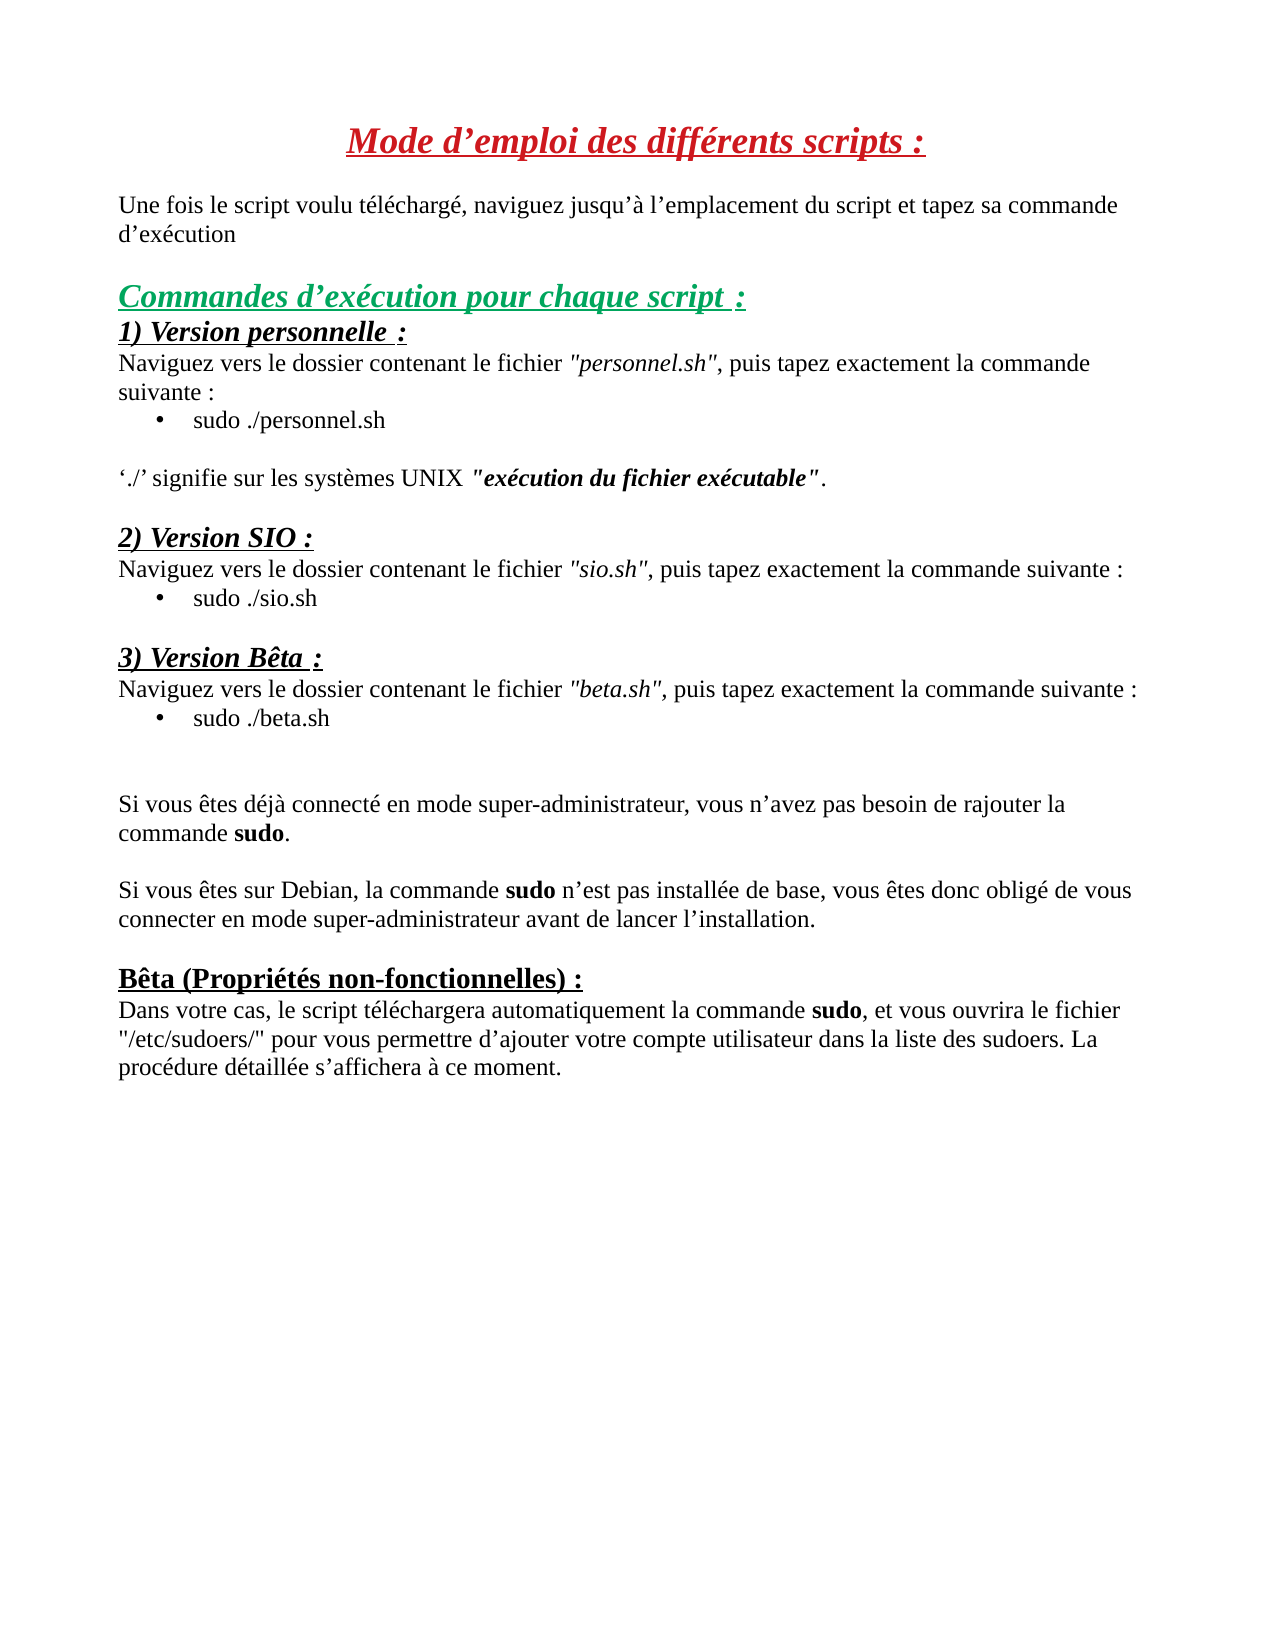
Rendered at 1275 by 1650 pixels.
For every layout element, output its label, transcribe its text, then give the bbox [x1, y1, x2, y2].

text Naviguez vers le dossier contenant le fichier "sio.sh", puis tapez exactement la commande suivante : [118, 554, 1157, 583]
text Naviguez vers le dossier contenant le fichier "personnel.sh", puis tapez exactement la commande suivante : [118, 348, 1157, 406]
text Bêta (Propriétés non-fonctionnelles) : [118, 961, 1157, 995]
text Si vous êtes sur Debian, la commande sudo n’est pas installée de base, vous êtes donc obligé de vous connecter en mode super-administrateur avant de lancer l’installation. [118, 875, 1157, 933]
list sudo ./sio.sh [156, 583, 1157, 612]
text Naviguez vers le dossier contenant le fichier "beta.sh", puis tapez exactement la commande suivante : [118, 674, 1157, 703]
list sudo ./beta.sh [156, 703, 1157, 731]
list sudo ./personnel.sh [156, 406, 1157, 434]
text Commandes d’exécution pour chaque script : [118, 276, 1157, 314]
text Mode d’emploi des différents scripts : [118, 118, 1157, 161]
text ‘./’ signifie sur les systèmes UNIX "exécution du fichier exécutable". [118, 463, 1157, 492]
text Une fois le script voulu téléchargé, naviguez jusqu’à l’emplacement du script et tapez sa commande d’exécution [118, 190, 1157, 247]
text 3) Version Bêta : [118, 640, 1157, 674]
text Dans votre cas, le script téléchargera automatiquement la commande sudo, et vous ouvrira le fichier "/etc/sudoers/" pour vous permettre d’ajouter votre compte utilisateur dans la liste des sudoers. La procédure détaillée s’affichera à ce moment. [118, 995, 1157, 1081]
text 2) Version SIO : [118, 521, 1157, 554]
text 1) Version personnelle : [118, 314, 1157, 348]
text Si vous êtes déjà connecté en mode super-administrateur, vous n’avez pas besoin de rajouter la commande sudo. [118, 789, 1157, 846]
